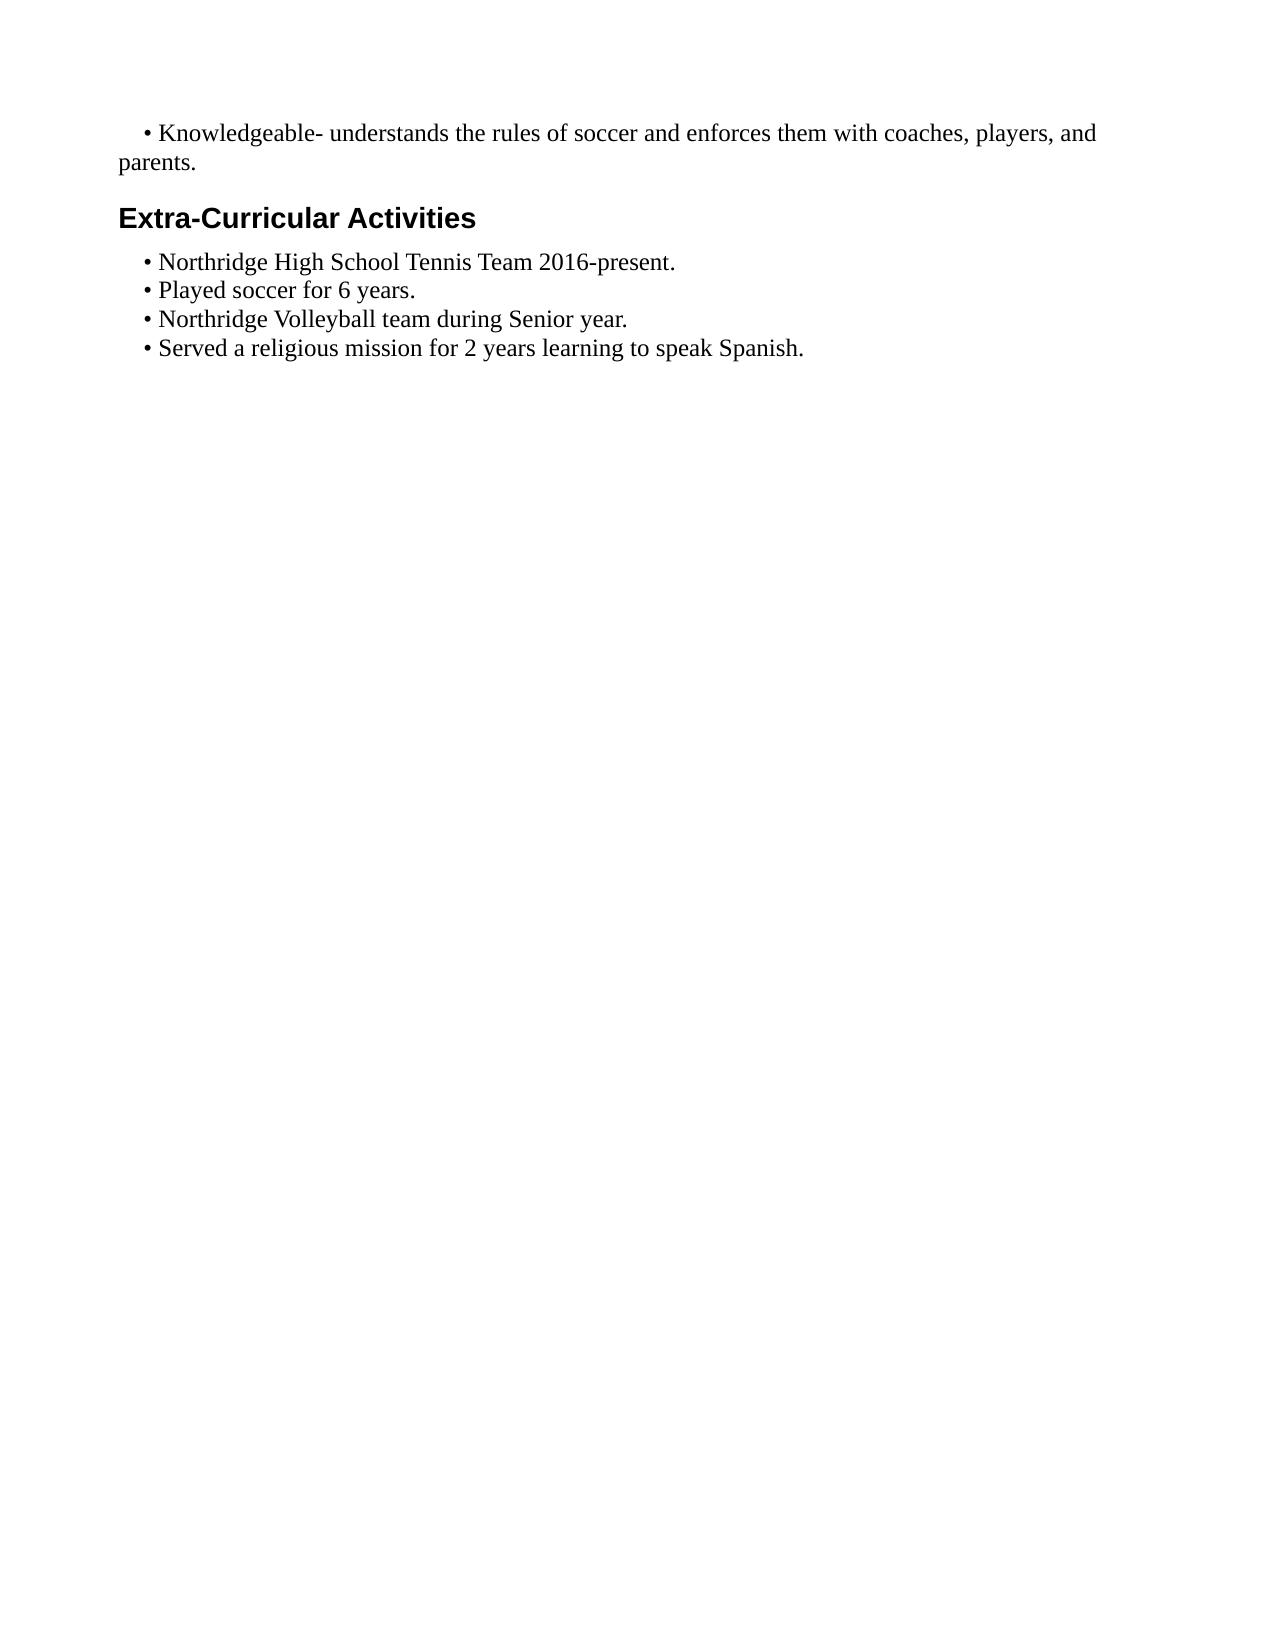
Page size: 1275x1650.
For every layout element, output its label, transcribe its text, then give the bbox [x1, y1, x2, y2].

text • Played soccer for 6 years. [118, 275, 1157, 304]
text • Northridge High School Tennis Team 2016-present. [118, 247, 1157, 275]
text • Knowledgeable- understands the rules of soccer and enforces them with coaches, players, and parents. [118, 118, 1157, 176]
subtitle Extra-Curricular Activities [118, 201, 1157, 234]
text • Served a religious mission for 2 years learning to speak Spanish. [118, 333, 1157, 362]
text • Northridge Volleyball team during Senior year. [118, 304, 1157, 333]
